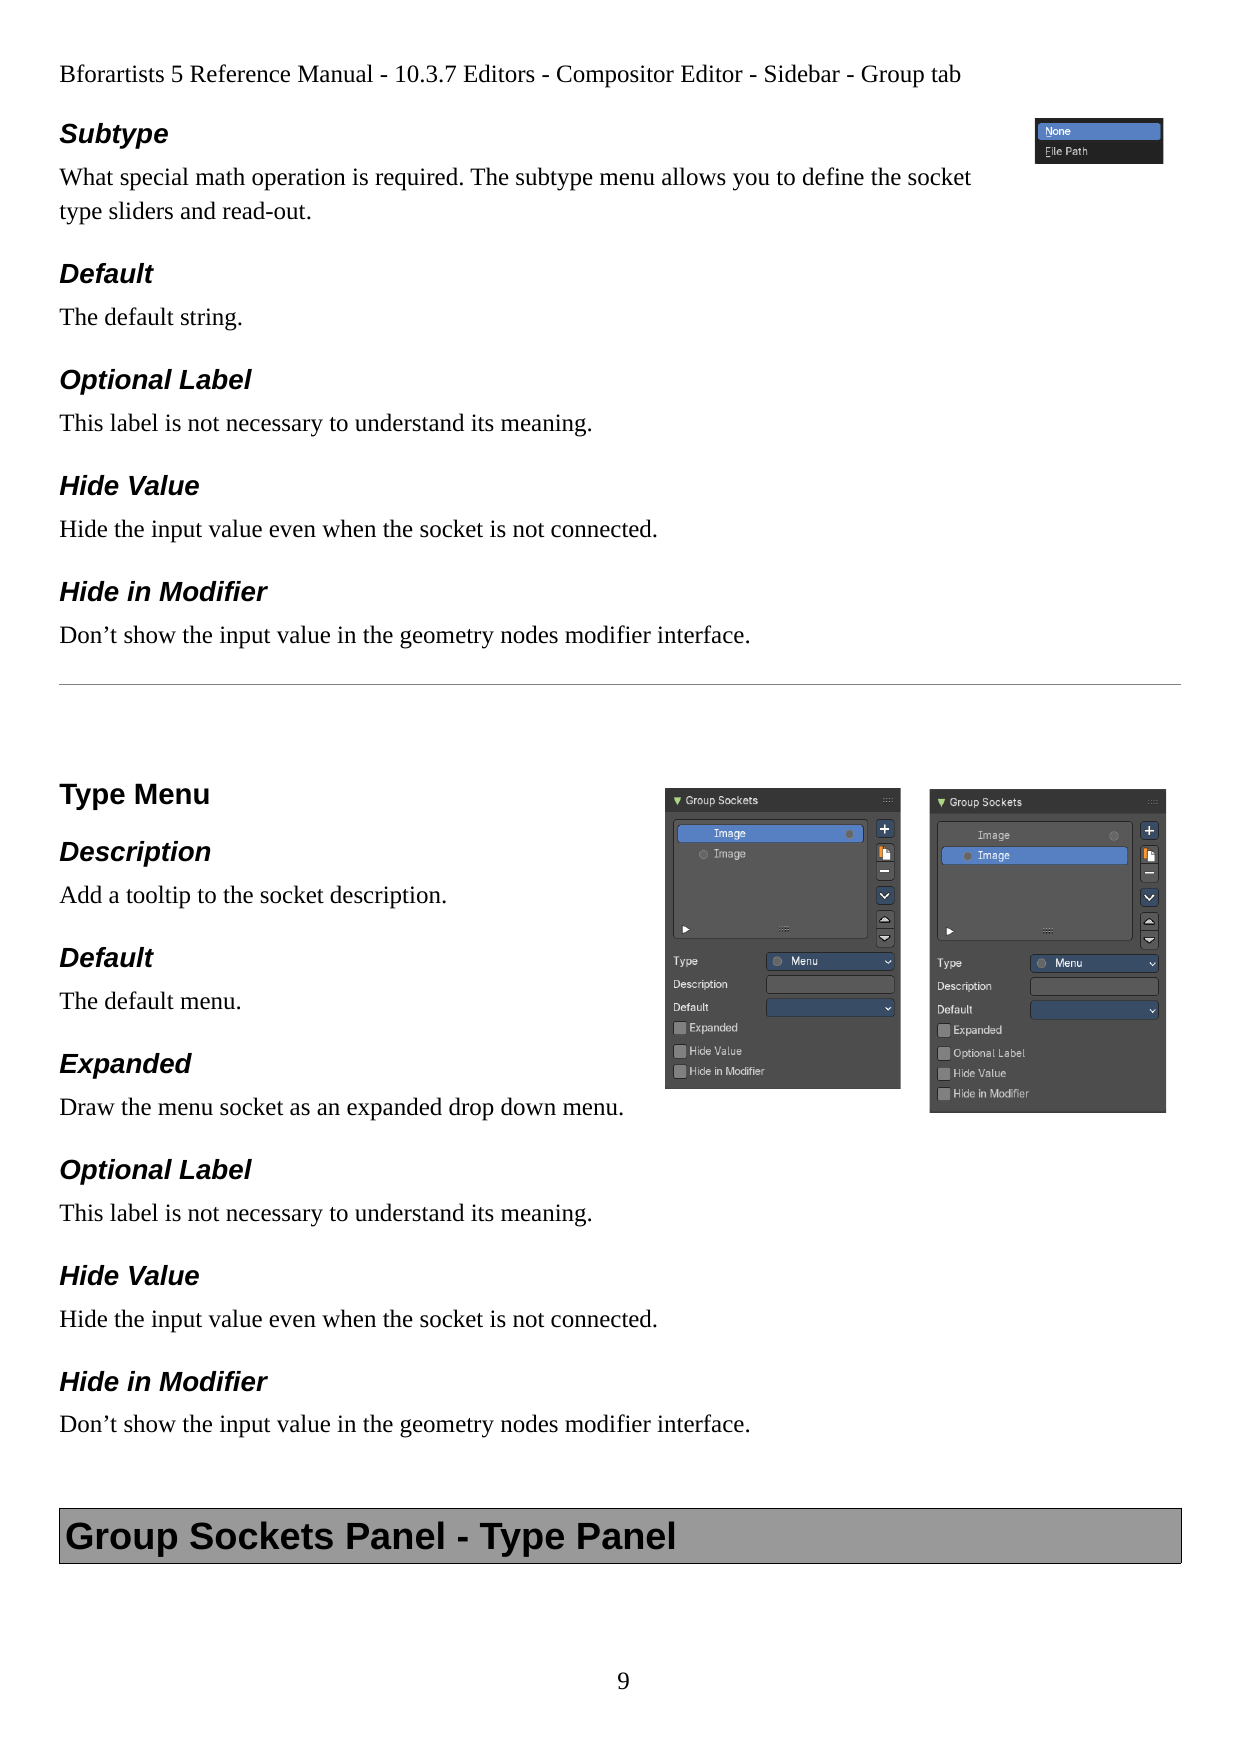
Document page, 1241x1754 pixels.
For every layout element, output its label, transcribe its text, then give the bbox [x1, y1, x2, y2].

subtitle Hide in Modifier [59, 1365, 1181, 1397]
subtitle Type Menu [59, 777, 1181, 811]
text The default menu. [59, 986, 665, 1014]
subtitle Optional Label [59, 364, 1181, 396]
text Don’t show the input value in the geometry nodes modifier interface. [59, 1409, 1181, 1438]
subtitle Default [59, 258, 1181, 289]
picture [1034, 118, 1164, 164]
subtitle [1167, 1047, 1181, 1079]
text What special math operation is required. The subtype menu allows you to define the socket type sliders and read-out. [59, 162, 1181, 225]
subtitle [1167, 941, 1181, 973]
subtitle [901, 941, 929, 973]
subtitle Subtype [59, 117, 1181, 149]
subtitle [1167, 836, 1181, 867]
subtitle Optional Label [59, 1153, 1181, 1185]
table_header Group Sockets Panel - Type Panel [60, 1509, 1181, 1563]
subtitle [901, 1047, 929, 1079]
subtitle Description [59, 836, 665, 867]
text Add a tooltip to the socket description. [59, 880, 665, 909]
text [901, 986, 929, 1014]
subtitle Expanded [59, 1047, 665, 1079]
subtitle [901, 836, 929, 867]
text Hide the input value even when the socket is not connected. [59, 1304, 1181, 1332]
subtitle Hide in Modifier [59, 576, 1181, 607]
picture [665, 788, 901, 1089]
text [1167, 986, 1181, 1014]
text [901, 880, 929, 909]
subtitle Hide Value [59, 469, 1181, 501]
text Draw the menu socket as an expanded drop down menu. [59, 1092, 1181, 1121]
text Hide the input value even when the socket is not connected. [59, 514, 1181, 543]
subtitle Hide Value [59, 1259, 1181, 1291]
picture [929, 789, 1167, 1113]
text This label is not necessary to understand its meaning. [59, 1198, 1181, 1226]
subtitle Default [59, 941, 665, 973]
text This label is not necessary to understand its meaning. [59, 408, 1181, 437]
text The default string. [59, 302, 1181, 331]
text Don’t show the input value in the geometry nodes modifier interface. [59, 620, 1181, 649]
